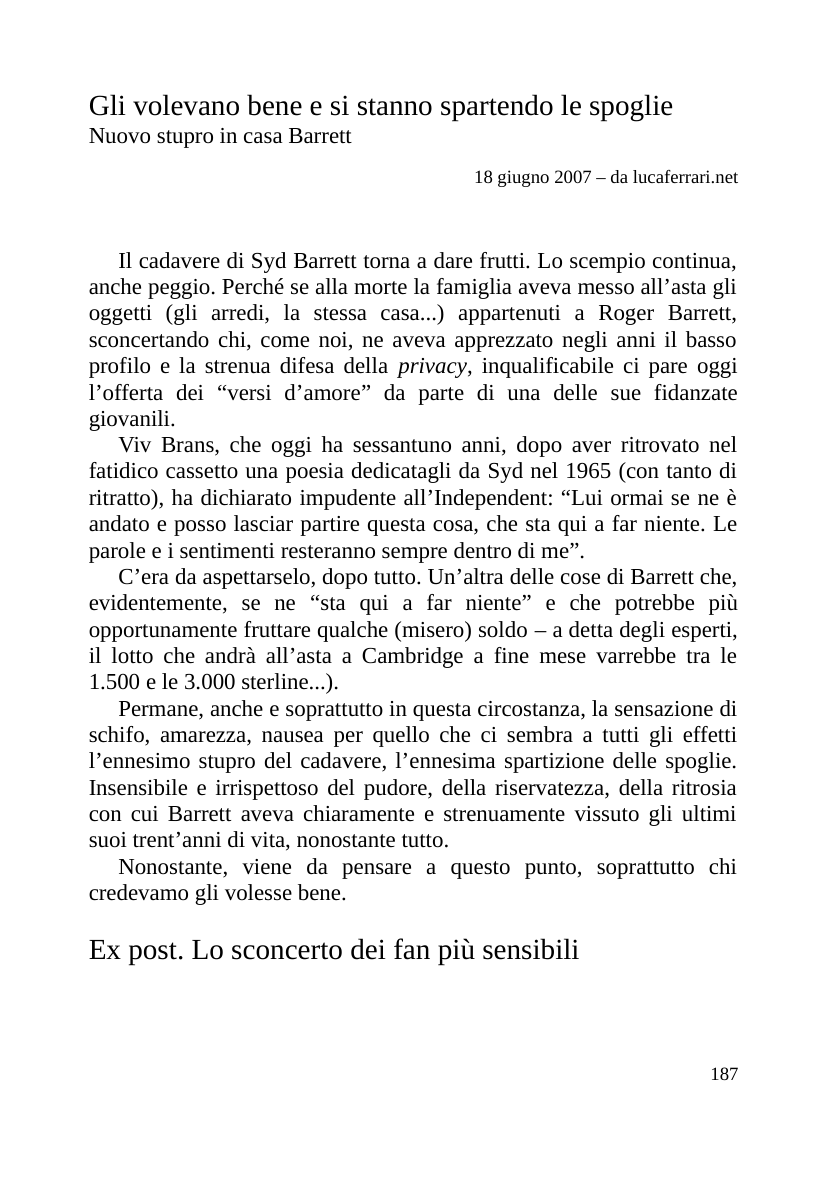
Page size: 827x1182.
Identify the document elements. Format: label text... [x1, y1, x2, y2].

text Ex post. Lo sconcerto dei fan più sensibili [88, 932, 738, 966]
text Nonostante, viene da pensare a questo punto, soprattutto chi credevamo gli volesse bene. [88, 853, 738, 906]
text Permane, anche e soprattutto in questa circostanza, la sensazione di schifo, amarezza, nausea per quello che ci sembra a tutti gli effetti l’ennesimo stupro del cadavere, l’ennesima spartizione delle spoglie. Insensibile e irrispettoso del pudore, della riservatezza, della ritrosia con cui Barrett aveva chiaramente e strenuamente vissuto gli ultimi suoi trent’anni di vita, nonostante tutto. [88, 695, 738, 853]
text Viv Brans, che oggi ha sessantuno anni, dopo aver ritrovato nel fatidico cassetto una poesia dedicatagli da Syd nel 1965 (con tanto di ritratto), ha dichiarato impudente all’Independent: “Lui ormai se ne è andato e posso lasciar partire questa cosa, che sta qui a far niente. Le parole e i sentimenti resteranno sempre dentro di me”. [88, 431, 738, 563]
text Il cadavere di Syd Barrett torna a dare frutti. Lo scempio continua, anche peggio. Perché se alla morte la famiglia aveva messo all’asta gli oggetti (gli arredi, la stessa casa...) appartenuti a Roger Barrett, sconcertando chi, come noi, ne aveva apprezzato negli anni il basso profilo e la strenua difesa della privacy, inqualificabile ci pare oggi l’offerta dei “versi d’amore” da parte di una delle sue fidanzate giovanili. [88, 247, 738, 431]
text C’era da aspettarselo, dopo tutto. Un’altra delle cose di Barrett che, evidentemente, se ne “sta qui a far niente” e che potrebbe più opportunamente fruttare qualche (misero) soldo ‒ a detta degli esperti, il lotto che andrà all’asta a Cambridge a fine mese varrebbe tra le 1.500 e le 3.000 sterline...). [88, 563, 738, 695]
text Gli volevano bene e si stanno spartendo le spoglie [88, 88, 738, 122]
text 18 giugno 2007 ‒ da lucaferrari.net [88, 166, 738, 188]
text Nuovo stupro in casa Barrett [88, 122, 738, 148]
